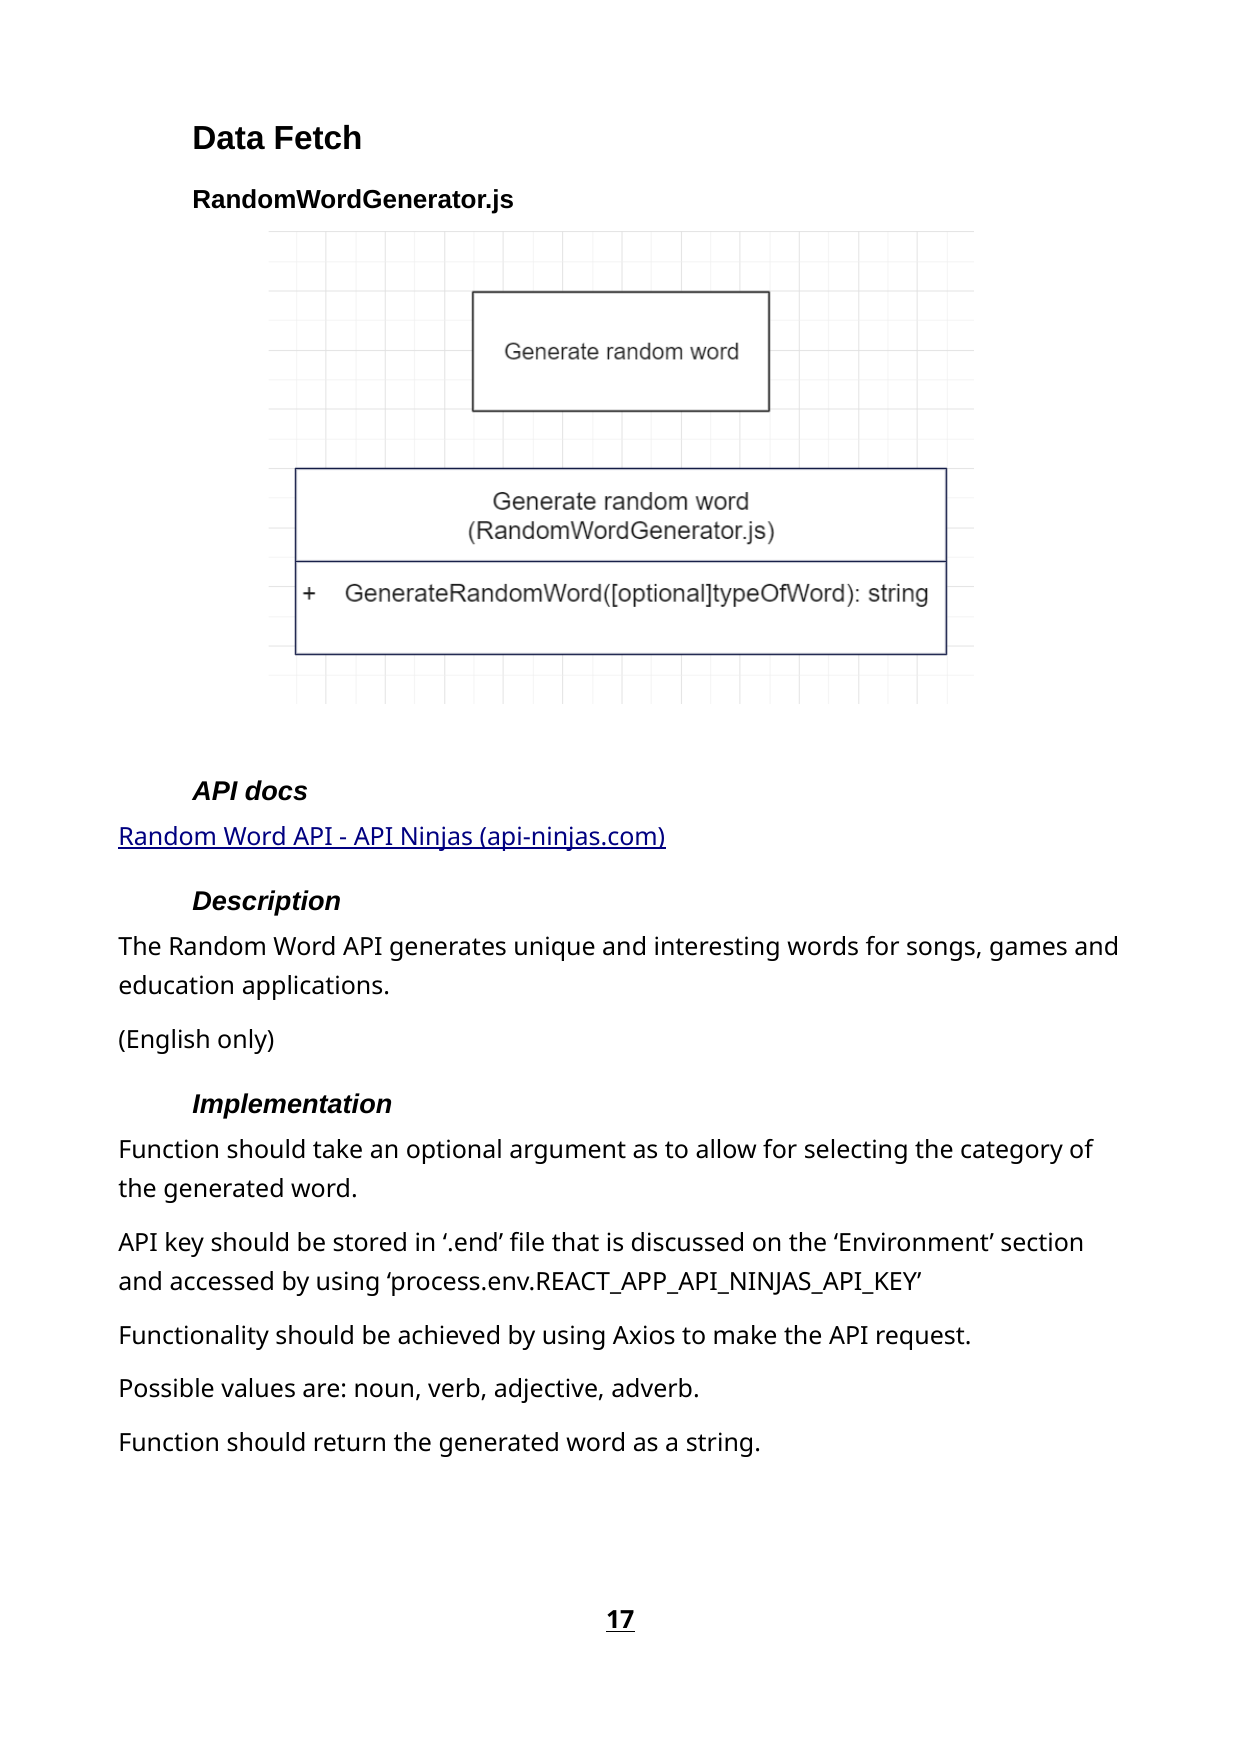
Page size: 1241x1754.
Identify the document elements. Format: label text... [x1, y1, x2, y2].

text (English only) [118, 1021, 1122, 1056]
subtitle Data Fetch [118, 118, 1122, 157]
subtitle Description [118, 885, 1122, 916]
text Function should return the generated word as a string. [118, 1425, 1122, 1459]
picture [268, 231, 974, 704]
subtitle RandomWordGenerator.js [118, 184, 1122, 213]
text API key should be stored in ‘.end’ file that is discussed on the ‘Environment’ section and accessed by using ‘process.env.REACT_APP_API_NINJAS_API_KEY’ [118, 1224, 1122, 1298]
text Possible values are: noun, verb, adjective, adverb. [118, 1371, 1122, 1405]
text The Random Word API generates unique and interesting words for songs, games and education applications. [118, 928, 1122, 1002]
text Random Word API - API Ninjas (api-ninjas.com) [118, 818, 1122, 853]
text Function should take an optional argument as to allow for selecting the category of the generated word. [118, 1131, 1122, 1205]
subtitle API docs [118, 775, 1122, 806]
text Functionality should be achieved by using Axios to make the API request. [118, 1317, 1122, 1351]
subtitle Implementation [118, 1088, 1122, 1119]
